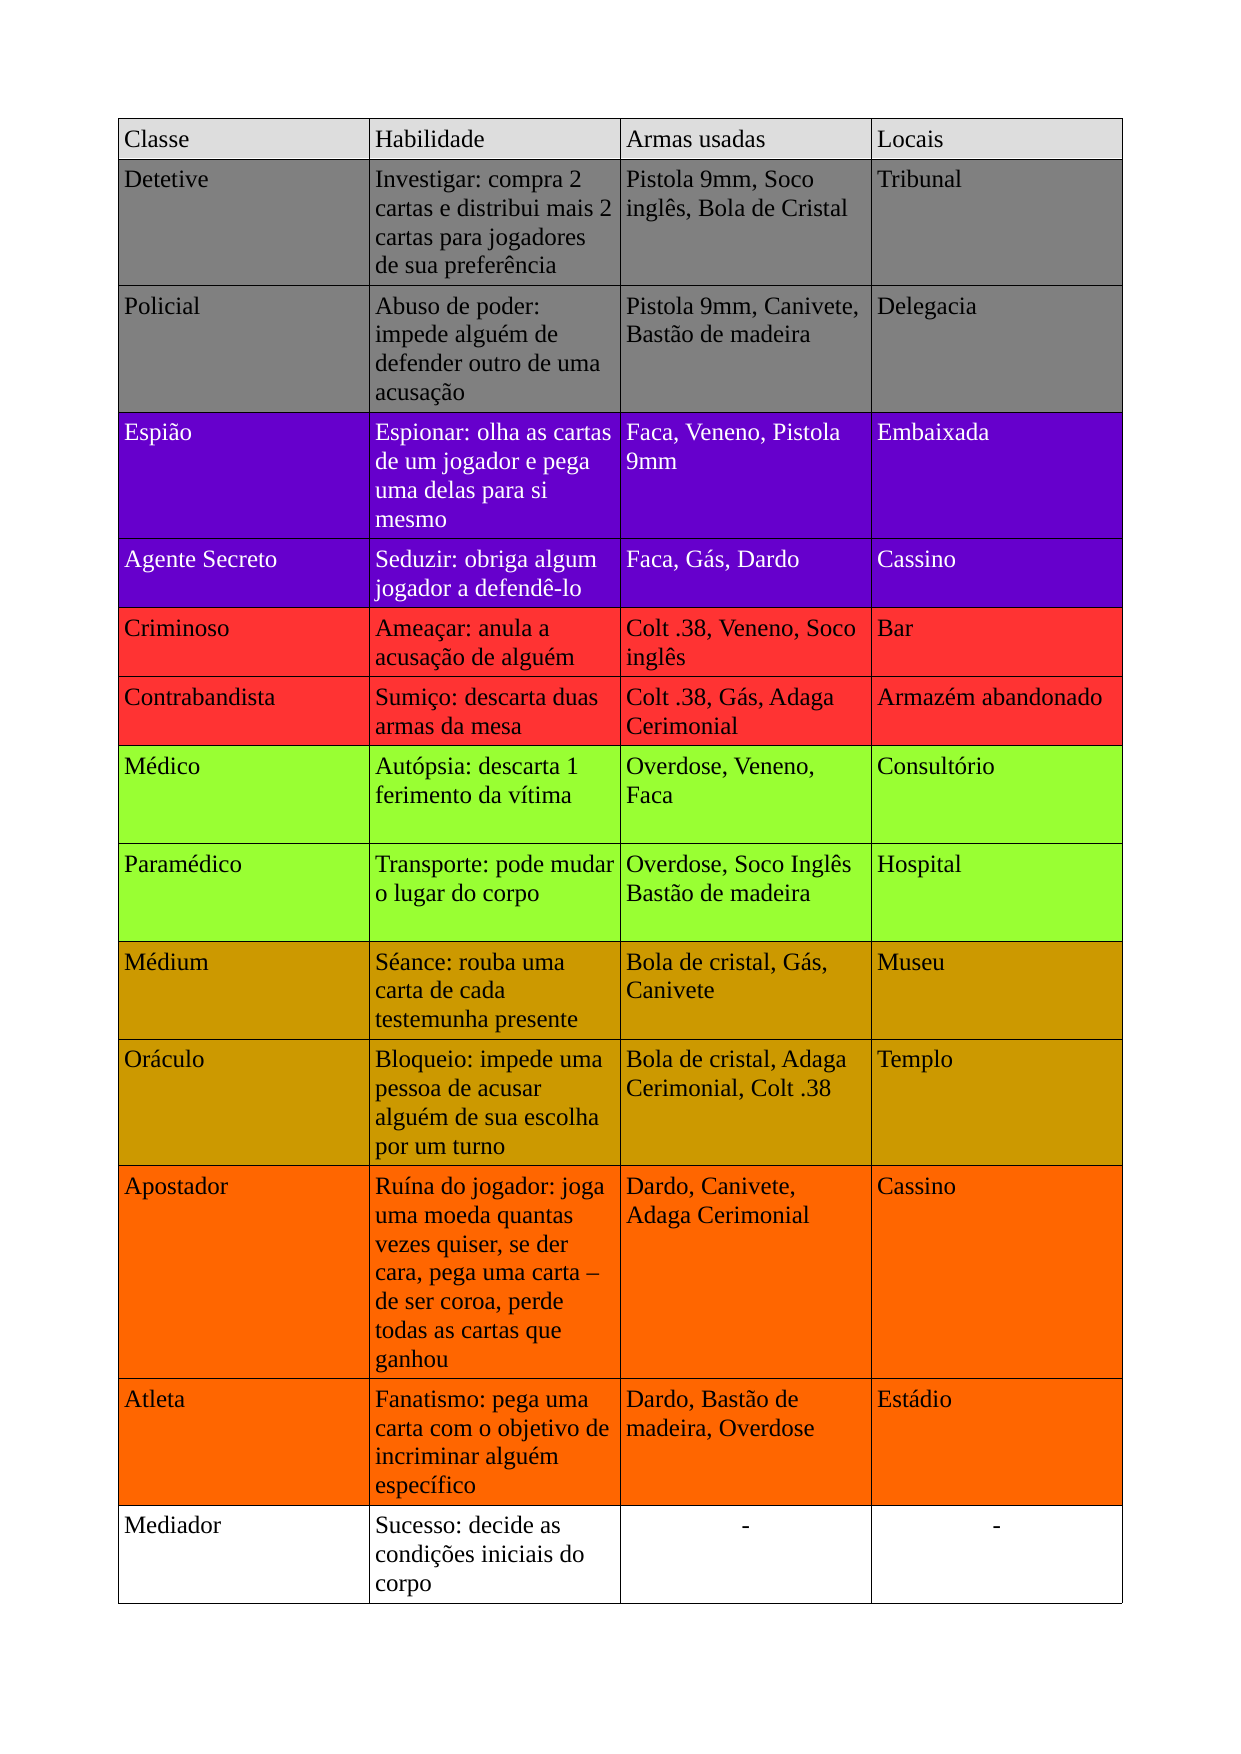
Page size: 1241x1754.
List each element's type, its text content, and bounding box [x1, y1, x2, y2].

table_header Classe [119, 119, 369, 158]
table_cell Sucesso: decide as condições iniciais do corpo [370, 1506, 620, 1602]
table_header Habilidade [370, 119, 620, 158]
table_header Locais [872, 119, 1122, 158]
table_cell Oráculo [119, 1040, 369, 1165]
table_cell Museu [872, 942, 1122, 1039]
table_cell Bola de cristal, Adaga Cerimonial, Colt .38 [621, 1040, 871, 1165]
table_cell Pistola 9mm, Canivete, Bastão de madeira [621, 286, 871, 412]
table_cell Agente Secreto [119, 539, 369, 607]
table_cell Hospital [872, 844, 1122, 941]
table_cell Pistola 9mm, Soco inglês, Bola de Cristal [621, 160, 871, 285]
table_cell Cassino [872, 539, 1122, 607]
table_cell Delegacia [872, 286, 1122, 412]
table_cell Faca, Gás, Dardo [621, 539, 871, 607]
table_cell Fanatismo: pega uma carta com o objetivo de incriminar alguém específico [370, 1379, 620, 1505]
table_cell Policial [119, 286, 369, 412]
table_cell Dardo, Bastão de madeira, Overdose [621, 1379, 871, 1505]
table_cell Abuso de poder: impede alguém de defender outro de uma acusação [370, 286, 620, 412]
table_cell Seduzir: obriga algum jogador a defendê-lo [370, 539, 620, 607]
table_cell Cassino [872, 1166, 1122, 1378]
table_cell Criminoso [119, 608, 369, 676]
table_cell Apostador [119, 1166, 369, 1378]
table_cell Templo [872, 1040, 1122, 1165]
table_cell Mediador [119, 1506, 369, 1602]
table_cell Ruína do jogador: joga uma moeda quantas vezes quiser, se der cara, pega uma carta – de ser coroa, perde todas as cartas que ganhou [370, 1166, 620, 1378]
table_cell Bola de cristal, Gás, Canivete [621, 942, 871, 1039]
table_cell Espionar: olha as cartas de um jogador e pega uma delas para si mesmo [370, 413, 620, 538]
table_cell Atleta [119, 1379, 369, 1505]
table_cell Consultório [872, 746, 1122, 843]
table_cell Transporte: pode mudar o lugar do corpo [370, 844, 620, 941]
table_cell Colt .38, Veneno, Soco inglês [621, 608, 871, 676]
table_cell Overdose, Veneno, Faca [621, 746, 871, 843]
table_cell Médium [119, 942, 369, 1039]
table_cell Séance: rouba uma carta de cada testemunha presente [370, 942, 620, 1039]
table_cell Overdose, Soco Inglês Bastão de madeira [621, 844, 871, 941]
table_cell Bloqueio: impede uma pessoa de acusar alguém de sua escolha por um turno [370, 1040, 620, 1165]
table_cell Faca, Veneno, Pistola 9mm [621, 413, 871, 538]
table_cell Espião [119, 413, 369, 538]
table_cell Ameaçar: anula a acusação de alguém [370, 608, 620, 676]
table_cell Armazém abandonado [872, 677, 1122, 745]
table_cell Bar [872, 608, 1122, 676]
table_cell Contrabandista [119, 677, 369, 745]
table_cell Estádio [872, 1379, 1122, 1505]
table_cell Colt .38, Gás, Adaga Cerimonial [621, 677, 871, 745]
table_cell - [621, 1506, 871, 1602]
table_cell Embaixada [872, 413, 1122, 538]
table_cell Paramédico [119, 844, 369, 941]
table_cell Médico [119, 746, 369, 843]
table_cell Investigar: compra 2 cartas e distribui mais 2 cartas para jogadores de sua preferência [370, 160, 620, 285]
table_header Armas usadas [621, 119, 871, 158]
table_cell Detetive [119, 160, 369, 285]
table_cell Autópsia: descarta 1 ferimento da vítima [370, 746, 620, 843]
table_cell Sumiço: descarta duas armas da mesa [370, 677, 620, 745]
table_cell Dardo, Canivete, Adaga Cerimonial [621, 1166, 871, 1378]
table_cell - [872, 1506, 1122, 1602]
table_cell Tribunal [872, 160, 1122, 285]
